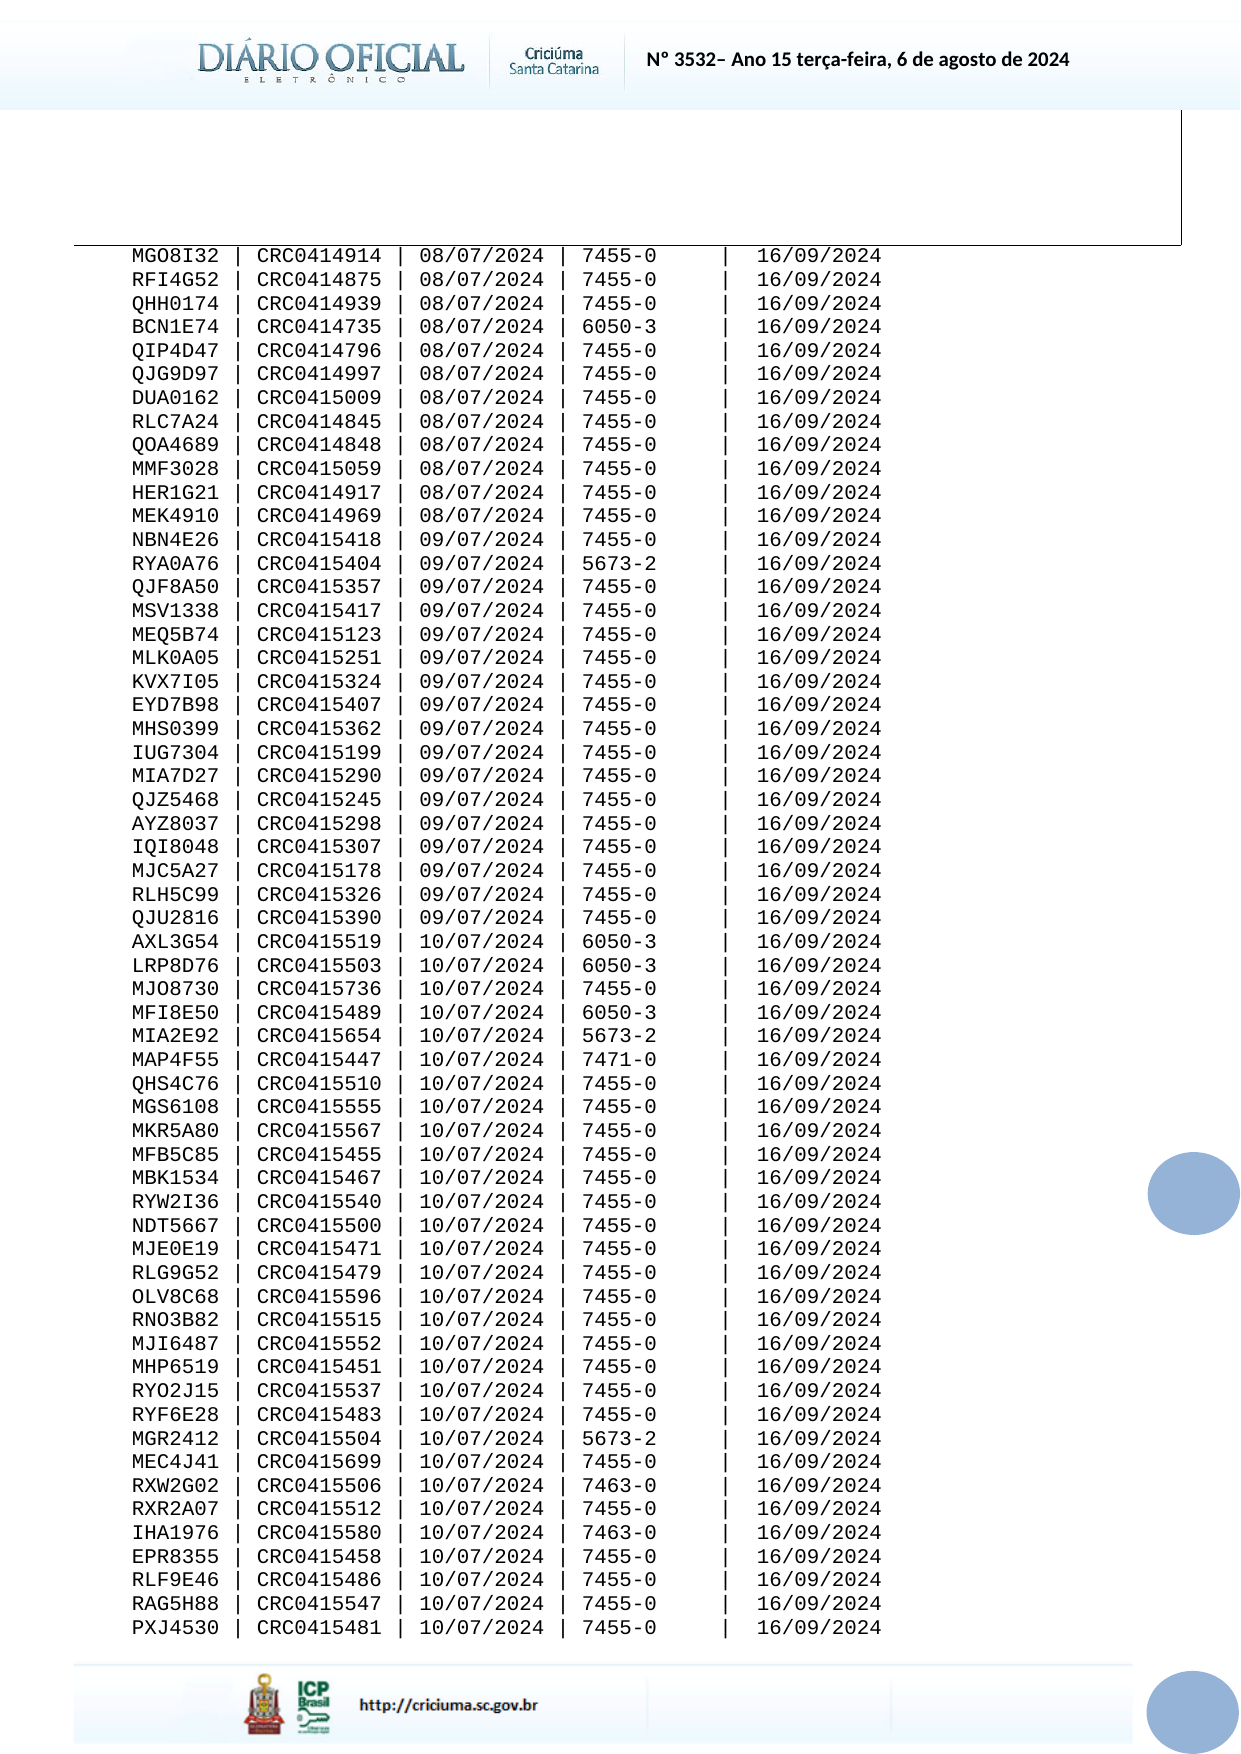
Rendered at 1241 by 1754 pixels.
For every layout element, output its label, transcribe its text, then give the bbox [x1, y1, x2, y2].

text RLF9E46 | CRC0415486 | 10/07/2024 | 7455-0 | 16/09/2024 [44, 1569, 1181, 1593]
text RXR2A07 | CRC0415512 | 10/07/2024 | 7455-0 | 16/09/2024 [44, 1498, 1181, 1522]
text EPR8355 | CRC0415458 | 10/07/2024 | 7455-0 | 16/09/2024 [44, 1546, 1181, 1569]
text RAG5H88 | CRC0415547 | 10/07/2024 | 7455-0 | 16/09/2024 [44, 1593, 1181, 1617]
text OLV8C68 | CRC0415596 | 10/07/2024 | 7455-0 | 16/09/2024 [44, 1286, 1181, 1309]
text RYO2J15 | CRC0415537 | 10/07/2024 | 7455-0 | 16/09/2024 [44, 1380, 1181, 1404]
text RYA0A76 | CRC0415404 | 09/07/2024 | 5673-2 | 16/09/2024 [44, 553, 1181, 576]
text QHS4C76 | CRC0415510 | 10/07/2024 | 7455-0 | 16/09/2024 [44, 1073, 1181, 1096]
text MKR5A80 | CRC0415567 | 10/07/2024 | 7455-0 | 16/09/2024 [44, 1120, 1181, 1144]
text QJU2816 | CRC0415390 | 09/07/2024 | 7455-0 | 16/09/2024 [44, 907, 1181, 931]
text LRP8D76 | CRC0415503 | 10/07/2024 | 6050-3 | 16/09/2024 [44, 954, 1181, 978]
text MJO8730 | CRC0415736 | 10/07/2024 | 7455-0 | 16/09/2024 [44, 978, 1181, 1002]
text MJI6487 | CRC0415552 | 10/07/2024 | 7455-0 | 16/09/2024 [44, 1333, 1181, 1357]
text MSV1338 | CRC0415417 | 09/07/2024 | 7455-0 | 16/09/2024 [44, 600, 1181, 623]
text AXL3G54 | CRC0415519 | 10/07/2024 | 6050-3 | 16/09/2024 [44, 931, 1181, 954]
text QJG9D97 | CRC0414997 | 08/07/2024 | 7455-0 | 16/09/2024 [44, 363, 1181, 387]
text AYZ8037 | CRC0415298 | 09/07/2024 | 7455-0 | 16/09/2024 [44, 813, 1181, 836]
text MHP6519 | CRC0415451 | 10/07/2024 | 7455-0 | 16/09/2024 [44, 1357, 1181, 1380]
text MEQ5B74 | CRC0415123 | 09/07/2024 | 7455-0 | 16/09/2024 [44, 623, 1181, 647]
text MBK1534 | CRC0415467 | 10/07/2024 | 7455-0 | 16/09/2024 [44, 1167, 1157, 1191]
text RYW2I36 | CRC0415540 | 10/07/2024 | 7455-0 | 16/09/2024 [44, 1191, 1153, 1215]
text HER1G21 | CRC0414917 | 08/07/2024 | 7455-0 | 16/09/2024 [44, 482, 1181, 505]
text MJE0E19 | CRC0415471 | 10/07/2024 | 7455-0 | 16/09/2024 [44, 1238, 1181, 1262]
text RNO3B82 | CRC0415515 | 10/07/2024 | 7455-0 | 16/09/2024 [44, 1309, 1181, 1333]
text QJZ5468 | CRC0415245 | 09/07/2024 | 7455-0 | 16/09/2024 [44, 789, 1181, 813]
text IQI8048 | CRC0415307 | 09/07/2024 | 7455-0 | 16/09/2024 [44, 836, 1181, 860]
text MIA2E92 | CRC0415654 | 10/07/2024 | 5673-2 | 16/09/2024 [44, 1026, 1181, 1049]
text NDT5667 | CRC0415500 | 10/07/2024 | 7455-0 | 16/09/2024 [44, 1215, 1181, 1238]
text MAP4F55 | CRC0415447 | 10/07/2024 | 7471-0 | 16/09/2024 [44, 1049, 1181, 1073]
text MJC5A27 | CRC0415178 | 09/07/2024 | 7455-0 | 16/09/2024 [44, 860, 1181, 884]
text MGS6108 | CRC0415555 | 10/07/2024 | 7455-0 | 16/09/2024 [44, 1096, 1181, 1120]
text MHS0399 | CRC0415362 | 09/07/2024 | 7455-0 | 16/09/2024 [44, 718, 1181, 742]
text KVX7I05 | CRC0415324 | 09/07/2024 | 7455-0 | 16/09/2024 [44, 671, 1181, 694]
text RFI4G52 | CRC0414875 | 08/07/2024 | 7455-0 | 16/09/2024 [44, 269, 1181, 292]
text QJF8A50 | CRC0415357 | 09/07/2024 | 7455-0 | 16/09/2024 [44, 576, 1181, 600]
text QOA4689 | CRC0414848 | 08/07/2024 | 7455-0 | 16/09/2024 [44, 434, 1181, 458]
text QHH0174 | CRC0414939 | 08/07/2024 | 7455-0 | 16/09/2024 [44, 292, 1181, 316]
text MEK4910 | CRC0414969 | 08/07/2024 | 7455-0 | 16/09/2024 [44, 505, 1181, 529]
text MFI8E50 | CRC0415489 | 10/07/2024 | 6050-3 | 16/09/2024 [44, 1002, 1181, 1026]
text RYF6E28 | CRC0415483 | 10/07/2024 | 7455-0 | 16/09/2024 [44, 1404, 1181, 1427]
text DUA0162 | CRC0415009 | 08/07/2024 | 7455-0 | 16/09/2024 [44, 387, 1181, 411]
text EYD7B98 | CRC0415407 | 09/07/2024 | 7455-0 | 16/09/2024 [44, 694, 1181, 718]
text RXW2G02 | CRC0415506 | 10/07/2024 | 7463-0 | 16/09/2024 [44, 1475, 1181, 1498]
text RLH5C99 | CRC0415326 | 09/07/2024 | 7455-0 | 16/09/2024 [44, 884, 1181, 907]
text MEC4J41 | CRC0415699 | 10/07/2024 | 7455-0 | 16/09/2024 [44, 1451, 1181, 1475]
text MMF3028 | CRC0415059 | 08/07/2024 | 7455-0 | 16/09/2024 [44, 458, 1181, 482]
text MLK0A05 | CRC0415251 | 09/07/2024 | 7455-0 | 16/09/2024 [44, 647, 1181, 671]
text NBN4E26 | CRC0415418 | 09/07/2024 | 7455-0 | 16/09/2024 [44, 529, 1181, 553]
text PXJ4530 | CRC0415481 | 10/07/2024 | 7455-0 | 16/09/2024 [44, 1617, 1181, 1640]
text IHA1976 | CRC0415580 | 10/07/2024 | 7463-0 | 16/09/2024 [44, 1522, 1181, 1546]
text RLC7A24 | CRC0414845 | 08/07/2024 | 7455-0 | 16/09/2024 [44, 411, 1181, 434]
text MGR2412 | CRC0415504 | 10/07/2024 | 5673-2 | 16/09/2024 [44, 1427, 1181, 1451]
text RLG9G52 | CRC0415479 | 10/07/2024 | 7455-0 | 16/09/2024 [44, 1262, 1181, 1286]
text MIA7D27 | CRC0415290 | 09/07/2024 | 7455-0 | 16/09/2024 [44, 765, 1181, 789]
text QIP4D47 | CRC0414796 | 08/07/2024 | 7455-0 | 16/09/2024 [44, 340, 1181, 363]
text MFB5C85 | CRC0415455 | 10/07/2024 | 7455-0 | 16/09/2024 [44, 1144, 1181, 1167]
text IUG7304 | CRC0415199 | 09/07/2024 | 7455-0 | 16/09/2024 [44, 742, 1181, 765]
text BCN1E74 | CRC0414735 | 08/07/2024 | 6050-3 | 16/09/2024 [44, 316, 1181, 340]
text MGO8I32 | CRC0414914 | 08/07/2024 | 7455-0 | 16/09/2024 [44, 245, 1181, 269]
